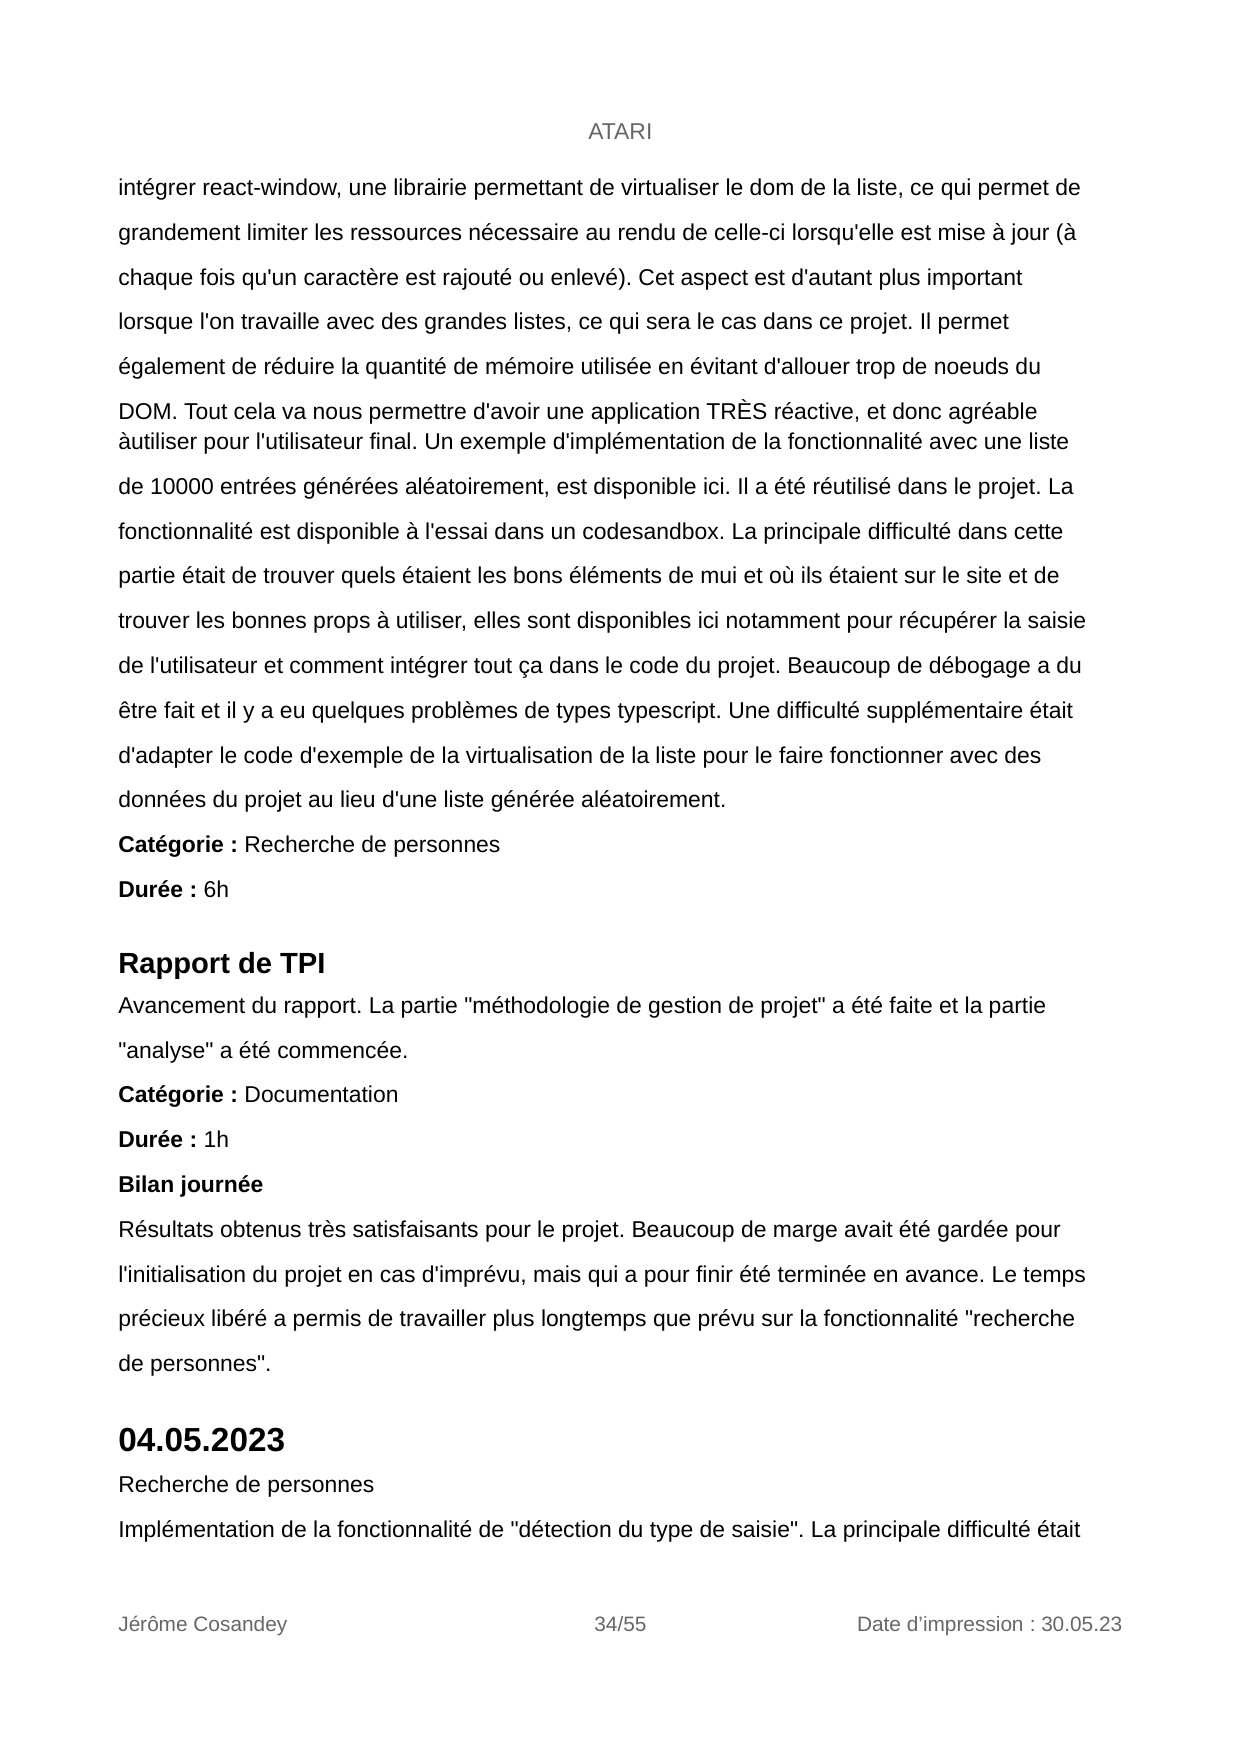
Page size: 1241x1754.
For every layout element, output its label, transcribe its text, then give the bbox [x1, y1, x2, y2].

text lorsque l'on travaille avec des grandes listes, ce qui sera le cas dans ce projet. Il permet [118, 308, 1122, 335]
text DOM. Tout cela va nous permettre d'avoir une application TRÈS réactive, et donc agréable àutiliser pour l'utilisateur final. Un exemple d'implémentation de la fonctionnalité avec une liste [118, 398, 1122, 454]
text de personnes". [118, 1350, 1122, 1377]
text chaque fois qu'un caractère est rajouté ou enlevé). Cet aspect est d'autant plus important [118, 263, 1122, 290]
text de l'utilisateur et comment intégrer tout ça dans le code du projet. Beaucoup de débogage a du [118, 652, 1122, 678]
text l'initialisation du projet en cas d'imprévu, mais qui a pour finir été terminée en avance. Le temps [118, 1261, 1122, 1287]
text Bilan journée [118, 1171, 1122, 1197]
text également de réduire la quantité de mémoire utilisée en évitant d'allouer trop de noeuds du [118, 353, 1122, 379]
text Implémentation de la fonctionnalité de "détection du type de saisie". La principale difficulté était [118, 1516, 1122, 1542]
text Catégorie : Documentation [118, 1081, 1122, 1108]
subtitle Rapport de TPI [118, 946, 1122, 979]
text intégrer react-window, une librairie permettant de virtualiser le dom de la liste, ce qui permet de [118, 174, 1122, 200]
text données du projet au lieu d'une liste générée aléatoirement. [118, 786, 1122, 813]
subtitle 04.05.2023 [118, 1420, 1122, 1458]
text Résultats obtenus très satisfaisants pour le projet. Beaucoup de marge avait été gardée pour [118, 1216, 1122, 1242]
text fonctionnalité est disponible à l'essai dans un codesandbox. La principale difficulté dans cette [118, 518, 1122, 544]
text Catégorie : Recherche de personnes [118, 831, 1122, 858]
text précieux libéré a permis de travailler plus longtemps que prévu sur la fonctionnalité "recherche [118, 1305, 1122, 1332]
text Avancement du rapport. La partie "méthodologie de gestion de projet" a été faite et la partie [118, 992, 1122, 1018]
text trouver les bonnes props à utiliser, elles sont disponibles ici notamment pour récupérer la saisie [118, 607, 1122, 634]
text grandement limiter les ressources nécessaire au rendu de celle-ci lorsqu'elle est mise à jour (à [118, 219, 1122, 245]
text être fait et il y a eu quelques problèmes de types typescript. Une difficulté supplémentaire était [118, 697, 1122, 723]
text de 10000 entrées générées aléatoirement, est disponible ici. Il a été réutilisé dans le projet. La [118, 473, 1122, 499]
text Recherche de personnes [118, 1471, 1122, 1497]
text "analyse" a été commencée. [118, 1037, 1122, 1063]
text Durée : 6h [118, 876, 1122, 902]
text d'adapter le code d'exemple de la virtualisation de la liste pour le faire fonctionner avec des [118, 742, 1122, 768]
text partie était de trouver quels étaient les bons éléments de mui et où ils étaient sur le site et de [118, 562, 1122, 589]
text Durée : 1h [118, 1126, 1122, 1153]
